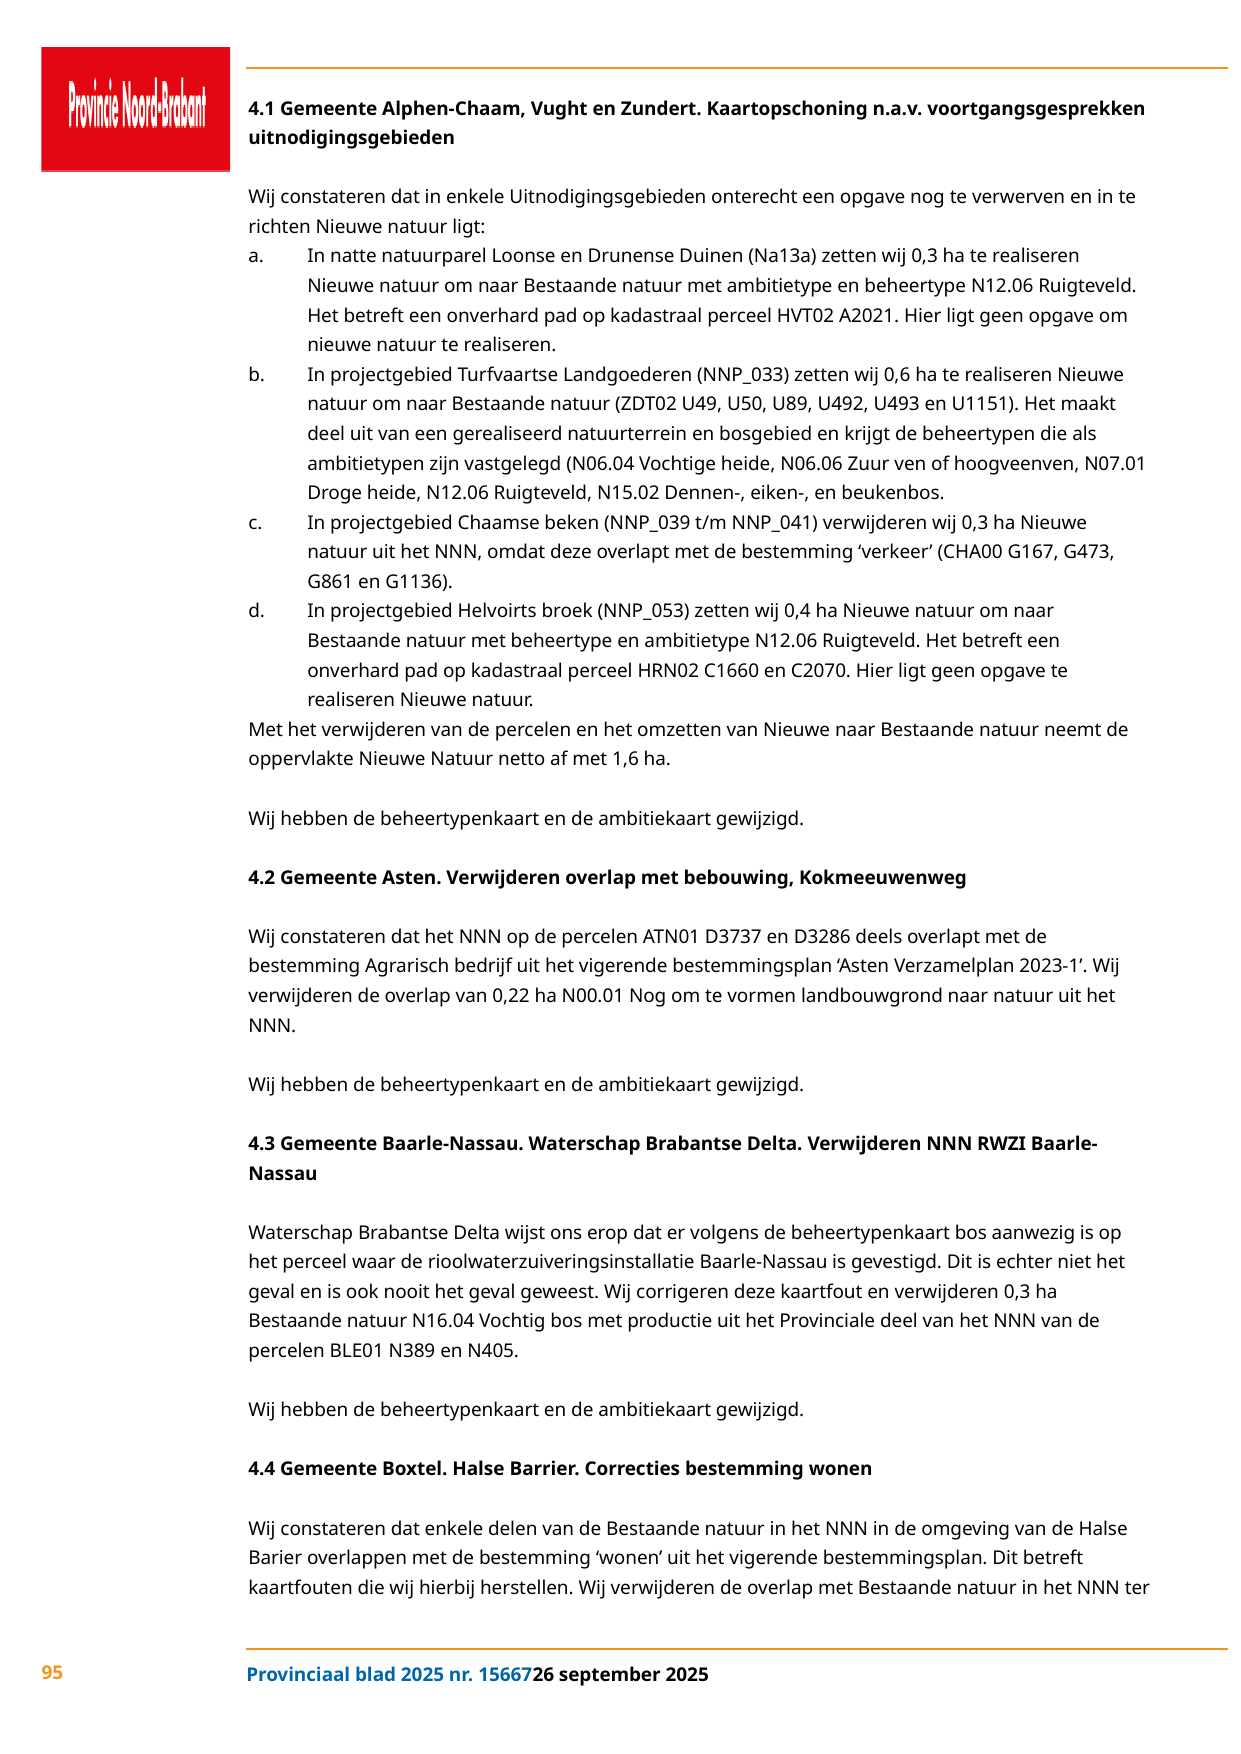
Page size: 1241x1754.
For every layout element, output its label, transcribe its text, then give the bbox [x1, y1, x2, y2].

text Wij constateren dat in enkele Uitnodigingsgebieden onterecht een opgave nog te verwerven en in te richten Nieuwe natuur ligt: [248, 183, 1152, 239]
list In projectgebied Chaamse beken (NNP_039 t/m NNP_041) verwijderen wij 0,3 ha Nieuwe natuur uit het NNN, omdat deze overlapt met de bestemming ‘verkeer’ (CHA00 G167, G473, G861 en G1136). [248, 509, 1152, 594]
text 4.4 Gemeente Boxtel. Halse Barrier. Correcties bestemming wonen [248, 1456, 1152, 1481]
text Wij constateren dat het NNN op de percelen ATN01 D3737 en D3286 deels overlapt met de bestemming Agrarisch bedrijf uit het vigerende bestemmingsplan ‘Asten Verzamelplan 2023-1’. Wij verwijderen de overlap van 0,22 ha N00.01 Nog om te vormen landbouwgrond naar natuur uit het NNN. [248, 923, 1152, 1038]
text Wij hebben de beheertypenkaart en de ambitiekaart gewijzigd. [248, 1071, 1152, 1097]
text Met het verwijderen van de percelen en het omzetten van Nieuwe naar Bestaande natuur neemt de oppervlakte Nieuwe Natuur netto af met 1,6 ha. [248, 716, 1152, 771]
list In projectgebied Helvoirts broek (NNP_053) zetten wij 0,4 ha Nieuwe natuur om naar Bestaande natuur met beheertype en ambitietype N12.06 Ruigteveld. Het betreft een onverhard pad op kadastraal perceel HRN02 C1660 en C2070. Hier ligt geen opgave te realiseren Nieuwe natuur. [248, 598, 1152, 712]
text Wij hebben de beheertypenkaart en de ambitiekaart gewijzigd. [248, 1396, 1152, 1422]
text 4.1 Gemeente Alphen-Chaam, Vught en Zundert. Kaartopschoning n.a.v. voortgangsgesprekken uitnodigingsgebieden [248, 95, 1152, 150]
text 4.3 Gemeente Baarle-Nassau. Waterschap Brabantse Delta. Verwijderen NNN RWZI Baarle-Nassau [248, 1130, 1152, 1186]
text Wij constateren dat enkele delen van de Bestaande natuur in het NNN in de omgeving van de Halse Barier overlappen met de bestemming ‘wonen’ uit het vigerende bestemmingsplan. Dit betreft kaartfouten die wij hierbij herstellen. Wij verwijderen de overlap met Bestaande natuur in het NNN ter [248, 1515, 1152, 1600]
text 4.2 Gemeente Asten. Verwijderen overlap met bebouwing, Kokmeeuwenweg [248, 864, 1152, 890]
list In projectgebied Turfvaartse Landgoederen (NNP_033) zetten wij 0,6 ha te realiseren Nieuwe natuur om naar Bestaande natuur (ZDT02 U49, U50, U89, U492, U493 en U1151). Het maakt deel uit van een gerealiseerd natuurterrein en bosgebied en krijgt de beheertypen die als ambitietypen zijn vastgelegd (N06.04 Vochtige heide, N06.06 Zuur ven of hoogveenven, N07.01 Droge heide, N12.06 Ruigteveld, N15.02 Dennen-, eiken-, en beukenbos. [248, 361, 1152, 505]
picture [41, 47, 231, 172]
list In natte natuurparel Loonse en Drunense Duinen (Na13a) zetten wij 0,3 ha te realiseren Nieuwe natuur om naar Bestaande natuur met ambitietype en beheertype N12.06 Ruigteveld. Het betreft een onverhard pad op kadastraal perceel HVT02 A2021. Hier ligt geen opgave om nieuwe natuur te realiseren. [248, 243, 1152, 357]
text Wij hebben de beheertypenkaart en de ambitiekaart gewijzigd. [248, 805, 1152, 831]
text Waterschap Brabantse Delta wijst ons erop dat er volgens de beheertypenkaart bos aanwezig is op het perceel waar de rioolwaterzuiveringsinstallatie Baarle-Nassau is gevestigd. Dit is echter niet het geval en is ook nooit het geval geweest. Wij corrigeren deze kaartfout en verwijderen 0,3 ha Bestaande natuur N16.04 Vochtig bos met productie uit het Provinciale deel van het NNN van de percelen BLE01 N389 en N405. [248, 1219, 1152, 1363]
